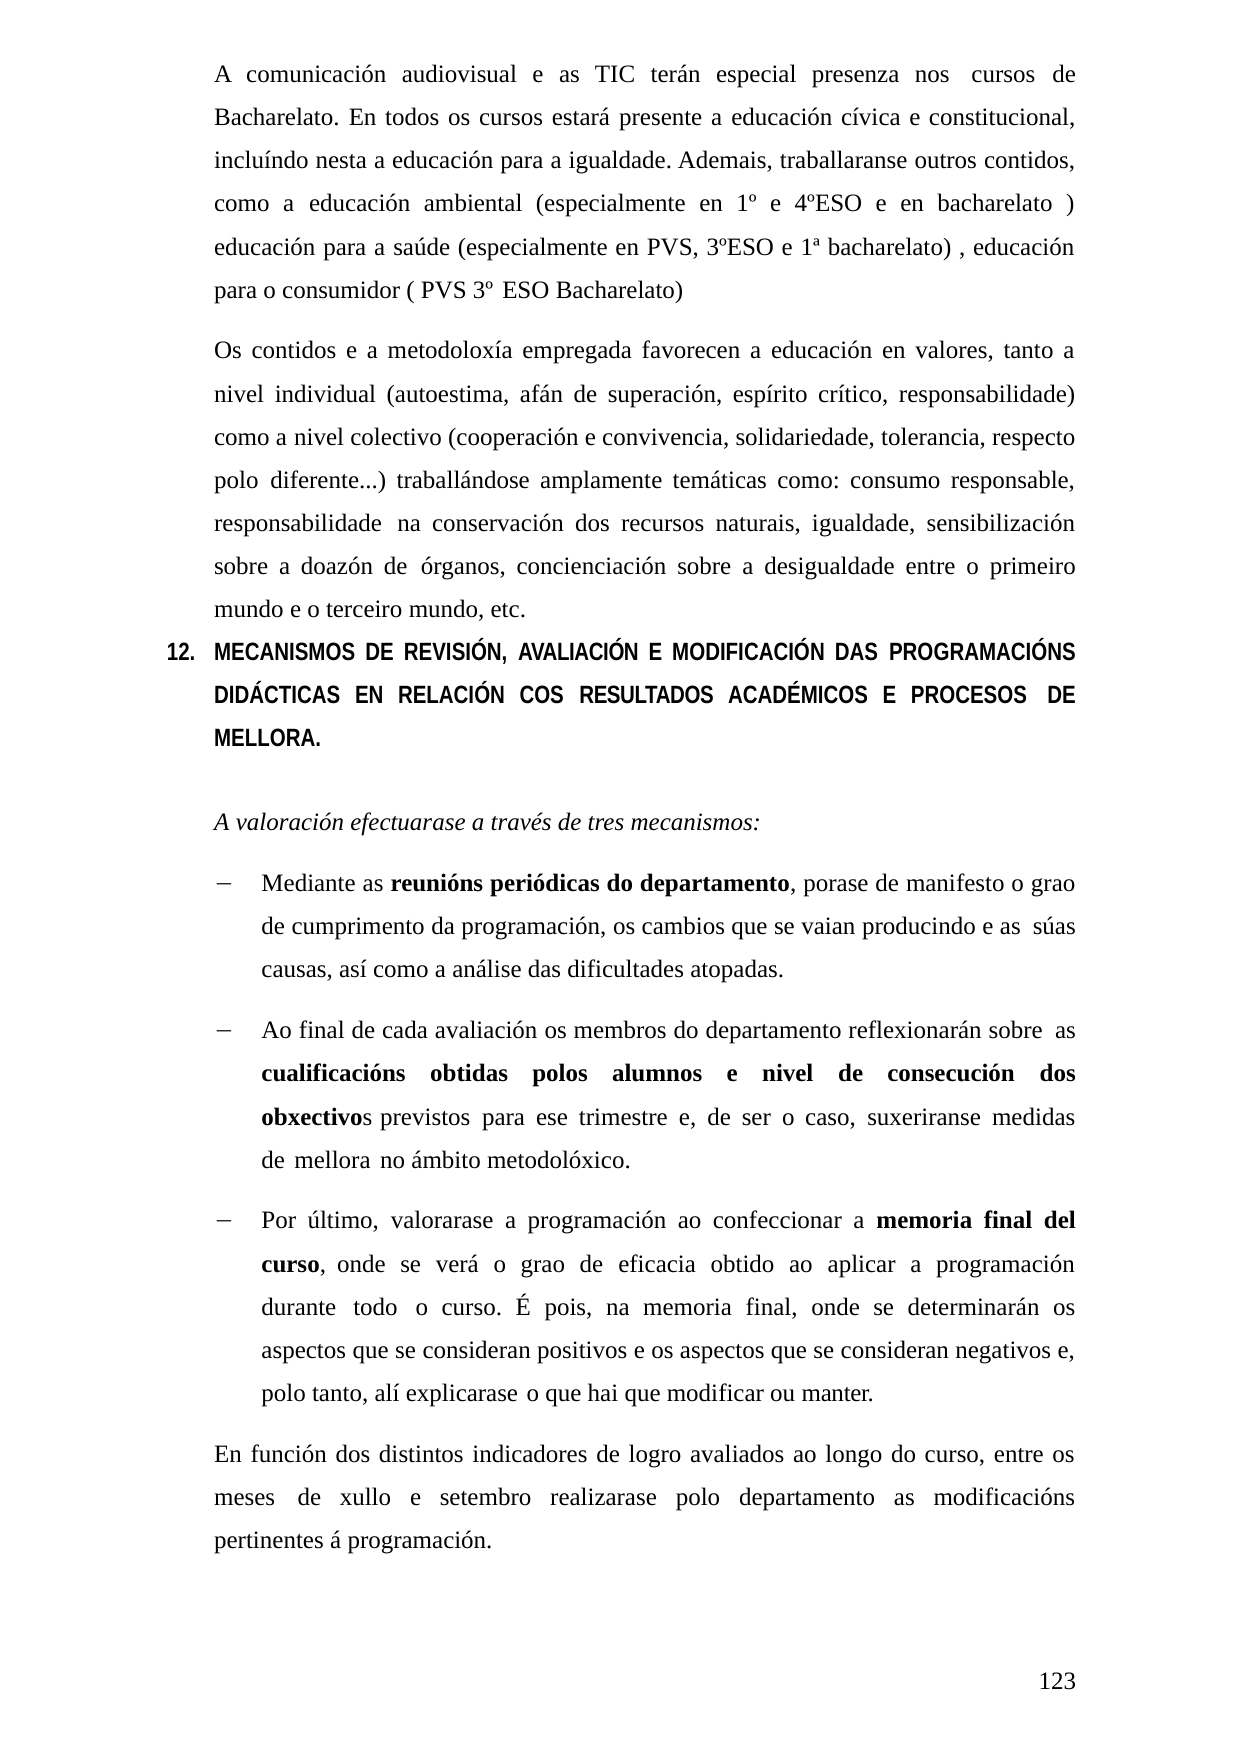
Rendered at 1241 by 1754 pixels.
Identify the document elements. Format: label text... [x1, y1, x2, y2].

text En función dos distintos indicadores de logro avaliados ao longo do curso, entre os meses de xullo e setembro realizarase polo departamento as modificacións pertinentes á programación. [214, 1439, 1076, 1554]
list Mediante as reunións periódicas do departamento, porase de manifesto o grao de cumprimento da programación, os cambios que se vaian producindo e as súas causas, así como a análise das dificultades atopadas. [214, 868, 1076, 983]
list Por último, valorarase a programación ao confeccionar a memoria final del curso, onde se verá o grao de eficacia obtido ao aplicar a programación durante todo o curso. É pois, na memoria final, onde se determinarán os aspectos que se consideran positivos e os aspectos que se consideran negativos e, polo tanto, alí explicarase o que hai que modificar ou manter. [214, 1206, 1076, 1407]
list Ao final de cada avaliación os membros do departamento reflexionarán sobre as cualificacións obtidas polos alumnos e nivel de consecución dos obxectivos previstos para ese trimestre e, de ser o caso, suxeriranse medidas de mellora no ámbito metodolóxico. [214, 1015, 1076, 1173]
subtitle MECANISMOS DE REVISIÓN, AVALIACIÓN E MODIFICACIÓN DAS PROGRAMACIÓNS DIDÁCTICAS EN RELACIÓN COS RESULTADOS ACADÉMICOS E PROCESOS DE MELLORA. [167, 637, 1076, 752]
text A valoración efectuarase a través de tres mecanismos: [214, 807, 1076, 836]
text A comunicación audiovisual e as TIC terán especial presenza nos cursos de Bacharelato. En todos os cursos estará presente a educación cívica e constitucional, incluíndo nesta a educación para a igualdade. Ademais, traballaranse outros contidos, como a educación ambiental (especialmente en 1º e 4ºESO e en bacharelato ) educación para a saúde (especialmente en PVS, 3ºESO e 1ª bacharelato) , educación para o consumidor ( PVS 3º ESO Bacharelato) [214, 59, 1076, 303]
text Os contidos e a metodoloxía empregada favorecen a educación en valores, tanto a nivel individual (autoestima, afán de superación, espírito crítico, responsabilidade) como a nivel colectivo (cooperación e convivencia, solidariedade, tolerancia, respecto polo diferente...) traballándose amplamente temáticas como: consumo responsable, responsabilidade na conservación dos recursos naturais, igualdade, sensibilización sobre a doazón de órganos, concienciación sobre a desigualdade entre o primeiro mundo e o terceiro mundo, etc. [214, 336, 1076, 623]
